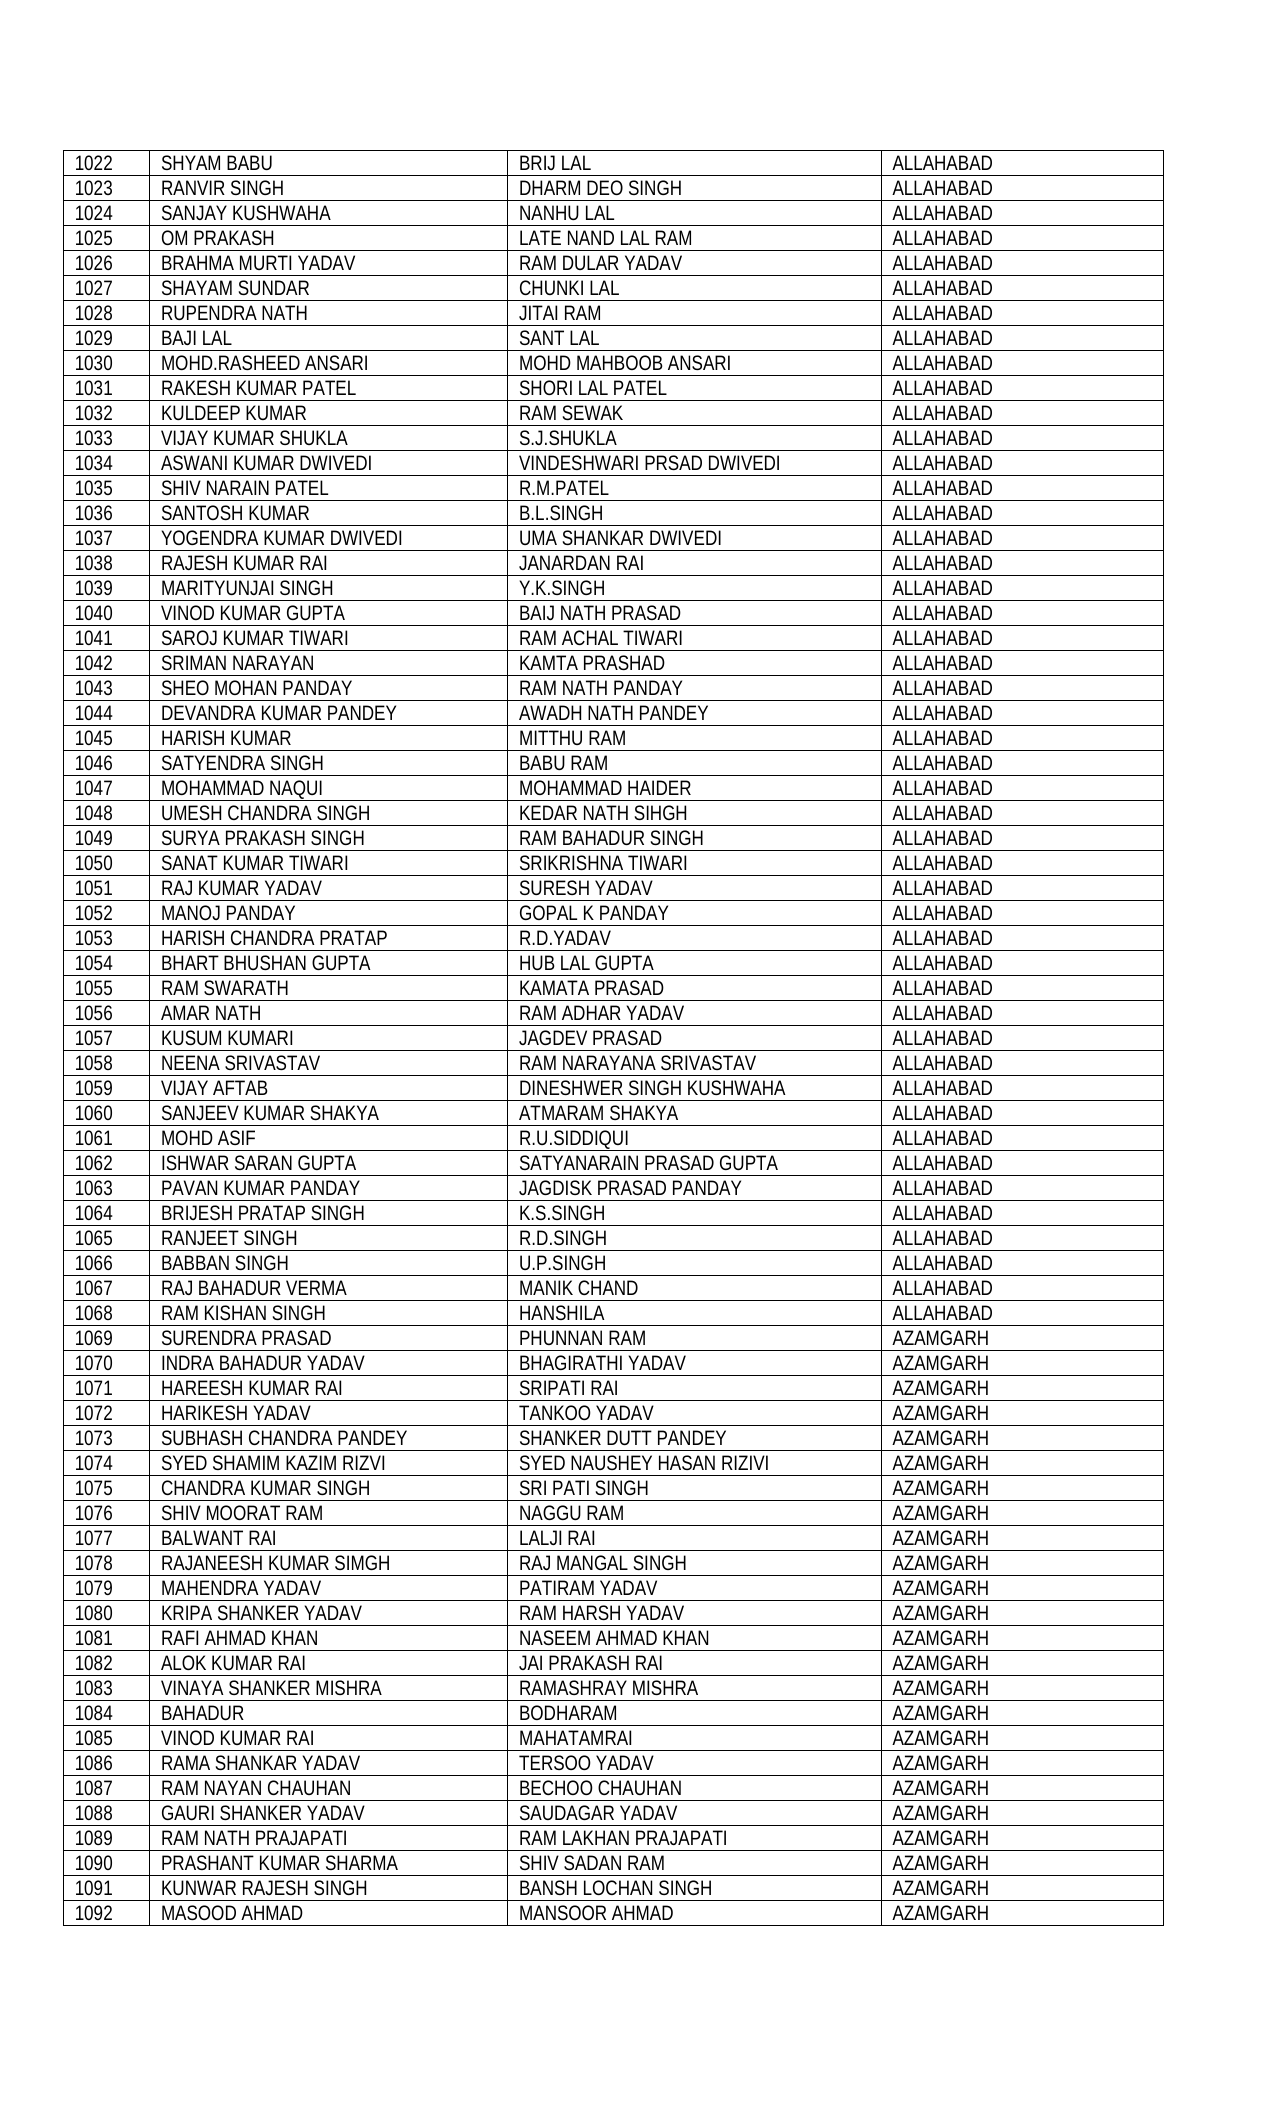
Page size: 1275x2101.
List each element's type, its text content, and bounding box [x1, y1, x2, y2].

table_cell SAUDAGAR YADAV [508, 1801, 881, 1825]
table_cell 1032 [64, 401, 149, 425]
table_cell JAGDISK PRASAD PANDAY [508, 1176, 881, 1200]
table_cell 1088 [64, 1801, 149, 1825]
table_cell 1026 [64, 251, 149, 275]
table_cell YOGENDRA KUMAR DWIVEDI [150, 526, 507, 550]
table_cell AZAMGARH [882, 1826, 1163, 1850]
table_cell RAM NARAYANA SRIVASTAV [508, 1051, 881, 1075]
table_cell OM PRAKASH [150, 226, 507, 250]
table_cell ALLAHABAD [882, 1001, 1163, 1025]
table_cell ALOK KUMAR RAI [150, 1651, 507, 1675]
table_cell 1043 [64, 676, 149, 700]
table_cell 1065 [64, 1226, 149, 1250]
table_cell RUPENDRA NATH [150, 301, 507, 325]
table_cell ALLAHABAD [882, 851, 1163, 875]
table_cell BODHARAM [508, 1701, 881, 1725]
table_cell 1077 [64, 1526, 149, 1550]
table_cell RAFI AHMAD KHAN [150, 1626, 507, 1650]
table_cell ALLAHABAD [882, 451, 1163, 475]
table_cell AZAMGARH [882, 1351, 1163, 1375]
table_cell 1073 [64, 1426, 149, 1450]
table_cell 1033 [64, 426, 149, 450]
table_cell ALLAHABAD [882, 151, 1163, 175]
table_cell SRIKRISHNA TIWARI [508, 851, 881, 875]
table_cell ALLAHABAD [882, 601, 1163, 625]
table_cell 1056 [64, 1001, 149, 1025]
table_cell AZAMGARH [882, 1426, 1163, 1450]
table_cell B.L.SINGH [508, 501, 881, 525]
table_cell ALLAHABAD [882, 926, 1163, 950]
table_cell RAJESH KUMAR RAI [150, 551, 507, 575]
table_cell SHANKER DUTT PANDEY [508, 1426, 881, 1450]
table_cell HARISH KUMAR [150, 726, 507, 750]
table_cell ALLAHABAD [882, 776, 1163, 800]
table_cell UMA SHANKAR DWIVEDI [508, 526, 881, 550]
table_cell NAGGU RAM [508, 1501, 881, 1525]
table_cell AZAMGARH [882, 1476, 1163, 1500]
table_cell 1067 [64, 1276, 149, 1300]
table_cell GAURI SHANKER YADAV [150, 1801, 507, 1825]
table_cell BALWANT RAI [150, 1526, 507, 1550]
table_cell 1040 [64, 601, 149, 625]
table_cell ALLAHABAD [882, 801, 1163, 825]
table_cell 1090 [64, 1851, 149, 1875]
table_cell AZAMGARH [882, 1526, 1163, 1550]
table_cell S.J.SHUKLA [508, 426, 881, 450]
table_cell SURYA PRAKASH SINGH [150, 826, 507, 850]
table_cell BAHADUR [150, 1701, 507, 1725]
table_cell MITTHU RAM [508, 726, 881, 750]
table_cell 1039 [64, 576, 149, 600]
table_cell MOHD ASIF [150, 1126, 507, 1150]
table_cell 1029 [64, 326, 149, 350]
table_cell 1022 [64, 151, 149, 175]
table_cell ALLAHABAD [882, 876, 1163, 900]
table_cell 1072 [64, 1401, 149, 1425]
table_cell ALLAHABAD [882, 476, 1163, 500]
table_cell ALLAHABAD [882, 276, 1163, 300]
table_cell HUB LAL GUPTA [508, 951, 881, 975]
table_cell HARIKESH YADAV [150, 1401, 507, 1425]
table_cell SRI PATI SINGH [508, 1476, 881, 1500]
table_cell ISHWAR SARAN GUPTA [150, 1151, 507, 1175]
table_cell 1060 [64, 1101, 149, 1125]
table_cell ALLAHABAD [882, 1076, 1163, 1100]
table_cell 1045 [64, 726, 149, 750]
table_cell AZAMGARH [882, 1376, 1163, 1400]
table_cell ALLAHABAD [882, 226, 1163, 250]
table_cell ALLAHABAD [882, 376, 1163, 400]
table_cell 1068 [64, 1301, 149, 1325]
table_cell 1050 [64, 851, 149, 875]
table_cell 1074 [64, 1451, 149, 1475]
table_cell ALLAHABAD [882, 901, 1163, 925]
table_cell 1036 [64, 501, 149, 525]
table_cell MOHD MAHBOOB ANSARI [508, 351, 881, 375]
table_cell 1042 [64, 651, 149, 675]
table_cell HAREESH KUMAR RAI [150, 1376, 507, 1400]
table_cell ALLAHABAD [882, 176, 1163, 200]
table_cell CHUNKI LAL [508, 276, 881, 300]
table_cell 1078 [64, 1551, 149, 1575]
table_cell 1058 [64, 1051, 149, 1075]
table_cell TERSOO YADAV [508, 1751, 881, 1775]
table_cell ALLAHABAD [882, 426, 1163, 450]
table_cell AZAMGARH [882, 1601, 1163, 1625]
table_cell BRIJESH PRATAP SINGH [150, 1201, 507, 1225]
table_cell ALLAHABAD [882, 326, 1163, 350]
table_cell 1052 [64, 901, 149, 925]
table_cell AZAMGARH [882, 1626, 1163, 1650]
table_cell SAROJ KUMAR TIWARI [150, 626, 507, 650]
table_cell NASEEM AHMAD KHAN [508, 1626, 881, 1650]
table_cell DHARM DEO SINGH [508, 176, 881, 200]
table_cell KULDEEP KUMAR [150, 401, 507, 425]
table_cell 1064 [64, 1201, 149, 1225]
table_cell RAM BAHADUR SINGH [508, 826, 881, 850]
table_cell 1054 [64, 951, 149, 975]
table_cell BAJI LAL [150, 326, 507, 350]
table_cell BRIJ LAL [508, 151, 881, 175]
table_cell AMAR NATH [150, 1001, 507, 1025]
table_cell RAM SWARATH [150, 976, 507, 1000]
table_cell AZAMGARH [882, 1751, 1163, 1775]
table_cell RAM LAKHAN PRAJAPATI [508, 1826, 881, 1850]
table_cell SATYENDRA SINGH [150, 751, 507, 775]
table_cell ALLAHABAD [882, 401, 1163, 425]
table_cell 1037 [64, 526, 149, 550]
table_cell AZAMGARH [882, 1726, 1163, 1750]
table_cell JAI PRAKASH RAI [508, 1651, 881, 1675]
table_cell KRIPA SHANKER YADAV [150, 1601, 507, 1625]
table_cell ALLAHABAD [882, 651, 1163, 675]
table_cell PAVAN KUMAR PANDAY [150, 1176, 507, 1200]
table_cell ALLAHABAD [882, 826, 1163, 850]
table_cell AZAMGARH [882, 1851, 1163, 1875]
table_cell SHAYAM SUNDAR [150, 276, 507, 300]
table_cell BABU RAM [508, 751, 881, 775]
table_cell MAHATAMRAI [508, 1726, 881, 1750]
table_cell SHIV MOORAT RAM [150, 1501, 507, 1525]
table_cell SANAT KUMAR TIWARI [150, 851, 507, 875]
table_cell 1057 [64, 1026, 149, 1050]
table_cell CHANDRA KUMAR SINGH [150, 1476, 507, 1500]
table_cell ALLAHABAD [882, 1026, 1163, 1050]
table_cell RAM KISHAN SINGH [150, 1301, 507, 1325]
table_cell U.P.SINGH [508, 1251, 881, 1275]
table_cell DINESHWER SINGH KUSHWAHA [508, 1076, 881, 1100]
table_cell 1084 [64, 1701, 149, 1725]
table_cell BABBAN SINGH [150, 1251, 507, 1275]
table_cell RAM SEWAK [508, 401, 881, 425]
table_cell 1028 [64, 301, 149, 325]
table_cell HARISH CHANDRA PRATAP [150, 926, 507, 950]
table_cell ALLAHABAD [882, 976, 1163, 1000]
table_cell AZAMGARH [882, 1501, 1163, 1525]
table_cell 1044 [64, 701, 149, 725]
table_cell JAGDEV PRASAD [508, 1026, 881, 1050]
table_cell ALLAHABAD [882, 1101, 1163, 1125]
table_cell ALLAHABAD [882, 1251, 1163, 1275]
table_cell BHAGIRATHI YADAV [508, 1351, 881, 1375]
table_cell ALLAHABAD [882, 701, 1163, 725]
table_cell NEENA SRIVASTAV [150, 1051, 507, 1075]
table_cell 1075 [64, 1476, 149, 1500]
table_cell 1059 [64, 1076, 149, 1100]
table_cell 1049 [64, 826, 149, 850]
table_cell SANT LAL [508, 326, 881, 350]
table_cell AWADH NATH PANDEY [508, 701, 881, 725]
table_cell MOHAMMAD NAQUI [150, 776, 507, 800]
table_cell RAMA SHANKAR YADAV [150, 1751, 507, 1775]
table_cell 1038 [64, 551, 149, 575]
table_cell HANSHILA [508, 1301, 881, 1325]
table_cell RAM DULAR YADAV [508, 251, 881, 275]
table_cell 1089 [64, 1826, 149, 1850]
table_cell AZAMGARH [882, 1701, 1163, 1725]
table_cell ALLAHABAD [882, 1051, 1163, 1075]
table_cell KAMATA PRASAD [508, 976, 881, 1000]
table_cell 1063 [64, 1176, 149, 1200]
table_cell 1083 [64, 1676, 149, 1700]
table_cell 1085 [64, 1726, 149, 1750]
table_cell 1080 [64, 1601, 149, 1625]
table_cell LALJI RAI [508, 1526, 881, 1550]
table_cell 1086 [64, 1751, 149, 1775]
table_cell 1081 [64, 1626, 149, 1650]
table_cell ALLAHABAD [882, 251, 1163, 275]
table_cell 1076 [64, 1501, 149, 1525]
table_cell VIJAY KUMAR SHUKLA [150, 426, 507, 450]
table_cell NANHU LAL [508, 201, 881, 225]
table_cell 1025 [64, 226, 149, 250]
table_cell MANIK CHAND [508, 1276, 881, 1300]
table_cell 1070 [64, 1351, 149, 1375]
table_cell SRIPATI RAI [508, 1376, 881, 1400]
table_cell LATE NAND LAL RAM [508, 226, 881, 250]
table_cell AZAMGARH [882, 1326, 1163, 1350]
table_cell KUSUM KUMARI [150, 1026, 507, 1050]
table_cell ALLAHABAD [882, 201, 1163, 225]
table_cell AZAMGARH [882, 1651, 1163, 1675]
table_cell R.M.PATEL [508, 476, 881, 500]
table_cell RAM ADHAR YADAV [508, 1001, 881, 1025]
table_cell INDRA BAHADUR YADAV [150, 1351, 507, 1375]
table_cell RAKESH KUMAR PATEL [150, 376, 507, 400]
table_cell 1069 [64, 1326, 149, 1350]
table_cell SURENDRA PRASAD [150, 1326, 507, 1350]
table_cell AZAMGARH [882, 1451, 1163, 1475]
table_cell ALLAHABAD [882, 576, 1163, 600]
table_cell AZAMGARH [882, 1776, 1163, 1800]
table_cell 1079 [64, 1576, 149, 1600]
table_cell VINOD KUMAR GUPTA [150, 601, 507, 625]
table_cell RANJEET SINGH [150, 1226, 507, 1250]
table_cell MOHD.RASHEED ANSARI [150, 351, 507, 375]
table_cell BHART BHUSHAN GUPTA [150, 951, 507, 975]
table_cell PATIRAM YADAV [508, 1576, 881, 1600]
table_cell ALLAHABAD [882, 626, 1163, 650]
table_cell ALLAHABAD [882, 1126, 1163, 1150]
table_cell MANOJ PANDAY [150, 901, 507, 925]
table_cell 1066 [64, 1251, 149, 1275]
table_cell SYED NAUSHEY HASAN RIZIVI [508, 1451, 881, 1475]
table_cell ATMARAM SHAKYA [508, 1101, 881, 1125]
table_cell KEDAR NATH SIHGH [508, 801, 881, 825]
table_cell VINAYA SHANKER MISHRA [150, 1676, 507, 1700]
table_cell 1061 [64, 1126, 149, 1150]
table_cell 1071 [64, 1376, 149, 1400]
table_cell RAM NATH PRAJAPATI [150, 1826, 507, 1850]
table_cell 1041 [64, 626, 149, 650]
table_cell RANVIR SINGH [150, 176, 507, 200]
table_cell ALLAHABAD [882, 676, 1163, 700]
table_cell MANSOOR AHMAD [508, 1901, 881, 1925]
table_cell MAHENDRA YADAV [150, 1576, 507, 1600]
table_cell ALLAHABAD [882, 301, 1163, 325]
table_cell 1046 [64, 751, 149, 775]
table_cell ALLAHABAD [882, 526, 1163, 550]
table_cell SANJAY KUSHWAHA [150, 201, 507, 225]
table_cell RAJANEESH KUMAR SIMGH [150, 1551, 507, 1575]
table_cell 1030 [64, 351, 149, 375]
table_cell ALLAHABAD [882, 1151, 1163, 1175]
table_cell ALLAHABAD [882, 1176, 1163, 1200]
table_cell ALLAHABAD [882, 751, 1163, 775]
table_cell 1051 [64, 876, 149, 900]
table_cell PHUNNAN RAM [508, 1326, 881, 1350]
table_cell RAM NATH PANDAY [508, 676, 881, 700]
table_cell SANJEEV KUMAR SHAKYA [150, 1101, 507, 1125]
table_cell ALLAHABAD [882, 726, 1163, 750]
table_cell RAM HARSH YADAV [508, 1601, 881, 1625]
table_cell R.D.SINGH [508, 1226, 881, 1250]
table_cell AZAMGARH [882, 1876, 1163, 1900]
table_cell GOPAL K PANDAY [508, 901, 881, 925]
table_cell ALLAHABAD [882, 501, 1163, 525]
table_cell 1082 [64, 1651, 149, 1675]
table_cell AZAMGARH [882, 1401, 1163, 1425]
table_cell SUBHASH CHANDRA PANDEY [150, 1426, 507, 1450]
table_cell 1091 [64, 1876, 149, 1900]
table_cell AZAMGARH [882, 1801, 1163, 1825]
table_cell RAMASHRAY MISHRA [508, 1676, 881, 1700]
table_cell 1048 [64, 801, 149, 825]
table_cell 1055 [64, 976, 149, 1000]
table_cell JANARDAN RAI [508, 551, 881, 575]
table_cell DEVANDRA KUMAR PANDEY [150, 701, 507, 725]
table_cell SRIMAN NARAYAN [150, 651, 507, 675]
table_cell Y.K.SINGH [508, 576, 881, 600]
table_cell SURESH YADAV [508, 876, 881, 900]
table_cell BRAHMA MURTI YADAV [150, 251, 507, 275]
table_cell 1092 [64, 1901, 149, 1925]
table_cell RAJ MANGAL SINGH [508, 1551, 881, 1575]
table_cell ALLAHABAD [882, 1301, 1163, 1325]
table_cell RAM ACHAL TIWARI [508, 626, 881, 650]
table_cell 1053 [64, 926, 149, 950]
table_cell SHIV NARAIN PATEL [150, 476, 507, 500]
table_cell VIJAY AFTAB [150, 1076, 507, 1100]
table_cell AZAMGARH [882, 1551, 1163, 1575]
table_cell MARITYUNJAI SINGH [150, 576, 507, 600]
table_cell K.S.SINGH [508, 1201, 881, 1225]
table_cell ALLAHABAD [882, 951, 1163, 975]
table_cell UMESH CHANDRA SINGH [150, 801, 507, 825]
table_cell R.U.SIDDIQUI [508, 1126, 881, 1150]
table_cell VINDESHWARI PRSAD DWIVEDI [508, 451, 881, 475]
table_cell R.D.YADAV [508, 926, 881, 950]
table_cell MASOOD AHMAD [150, 1901, 507, 1925]
table_cell BECHOO CHAUHAN [508, 1776, 881, 1800]
table_cell SYED SHAMIM KAZIM RIZVI [150, 1451, 507, 1475]
table_cell 1024 [64, 201, 149, 225]
table_cell MOHAMMAD HAIDER [508, 776, 881, 800]
table_cell ALLAHABAD [882, 1226, 1163, 1250]
table_cell 1047 [64, 776, 149, 800]
table_cell KAMTA PRASHAD [508, 651, 881, 675]
table_cell ALLAHABAD [882, 1201, 1163, 1225]
table_cell KUNWAR RAJESH SINGH [150, 1876, 507, 1900]
table_cell ALLAHABAD [882, 551, 1163, 575]
table_cell 1035 [64, 476, 149, 500]
table_cell 1031 [64, 376, 149, 400]
table_cell TANKOO YADAV [508, 1401, 881, 1425]
table_cell 1023 [64, 176, 149, 200]
table_cell AZAMGARH [882, 1901, 1163, 1925]
table_cell SANTOSH KUMAR [150, 501, 507, 525]
table_cell ALLAHABAD [882, 351, 1163, 375]
table_cell 1062 [64, 1151, 149, 1175]
table_cell SHEO MOHAN PANDAY [150, 676, 507, 700]
table_cell BANSH LOCHAN SINGH [508, 1876, 881, 1900]
table_cell SHIV SADAN RAM [508, 1851, 881, 1875]
table_cell 1034 [64, 451, 149, 475]
table_cell SHORI LAL PATEL [508, 376, 881, 400]
table_cell 1027 [64, 276, 149, 300]
table_cell SATYANARAIN PRASAD GUPTA [508, 1151, 881, 1175]
table_cell VINOD KUMAR RAI [150, 1726, 507, 1750]
table_cell 1087 [64, 1776, 149, 1800]
table_cell RAJ KUMAR YADAV [150, 876, 507, 900]
table_cell PRASHANT KUMAR SHARMA [150, 1851, 507, 1875]
table_cell ASWANI KUMAR DWIVEDI [150, 451, 507, 475]
table_cell JITAI RAM [508, 301, 881, 325]
table_cell BAIJ NATH PRASAD [508, 601, 881, 625]
table_cell SHYAM BABU [150, 151, 507, 175]
table_cell ALLAHABAD [882, 1276, 1163, 1300]
table_cell AZAMGARH [882, 1576, 1163, 1600]
table_cell RAJ BAHADUR VERMA [150, 1276, 507, 1300]
table_cell AZAMGARH [882, 1676, 1163, 1700]
table_cell RAM NAYAN CHAUHAN [150, 1776, 507, 1800]
